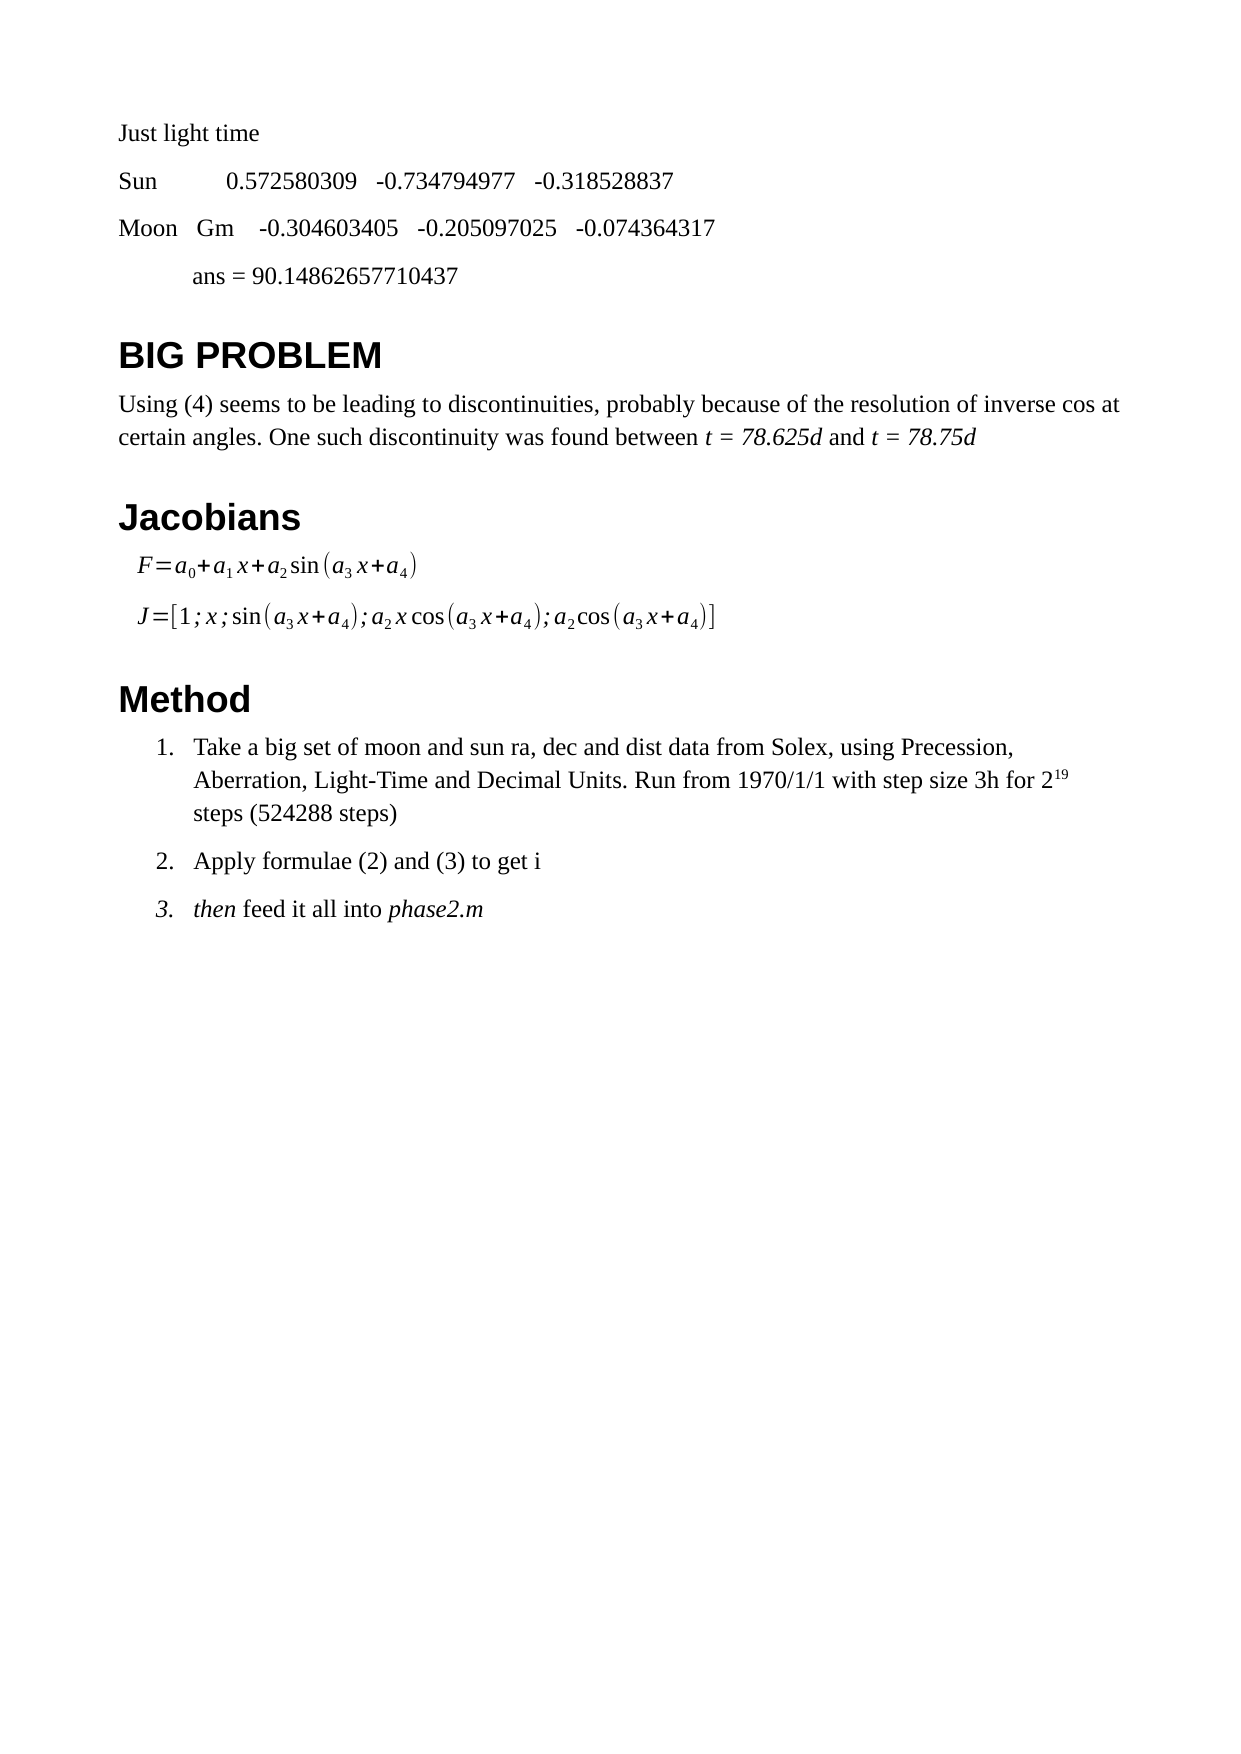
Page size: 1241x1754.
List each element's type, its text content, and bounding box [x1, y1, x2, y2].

subtitle Method [118, 677, 1122, 720]
text ans = 90.14862657710437 [118, 261, 1122, 290]
text Sun 0.572580309 -0.734794977 -0.318528837 [118, 166, 1122, 194]
text Using (4) seems to be leading to discontinuities, probably because of the resolution of inverse cos at certain angles. One such discontinuity was found between t = 78.625d and t = 78.75d [118, 389, 1122, 451]
list then feed it all into phase2.m [156, 894, 1122, 922]
text Just light time [118, 118, 1122, 147]
subtitle BIG PROBLEM [118, 333, 1122, 377]
subtitle Jacobians [118, 495, 1122, 538]
list Apply formulae (2) and (3) to get i [156, 846, 1122, 875]
list Take a big set of moon and sun ra, dec and dist data from Solex, using Precession, Aberration, Light-Time and Decimal Units. Run from 1970/1/1 with step size 3h for 219 steps (524288 steps) [156, 732, 1122, 827]
text Moon Gm -0.304603405 -0.205097025 -0.074364317 [118, 213, 1122, 242]
